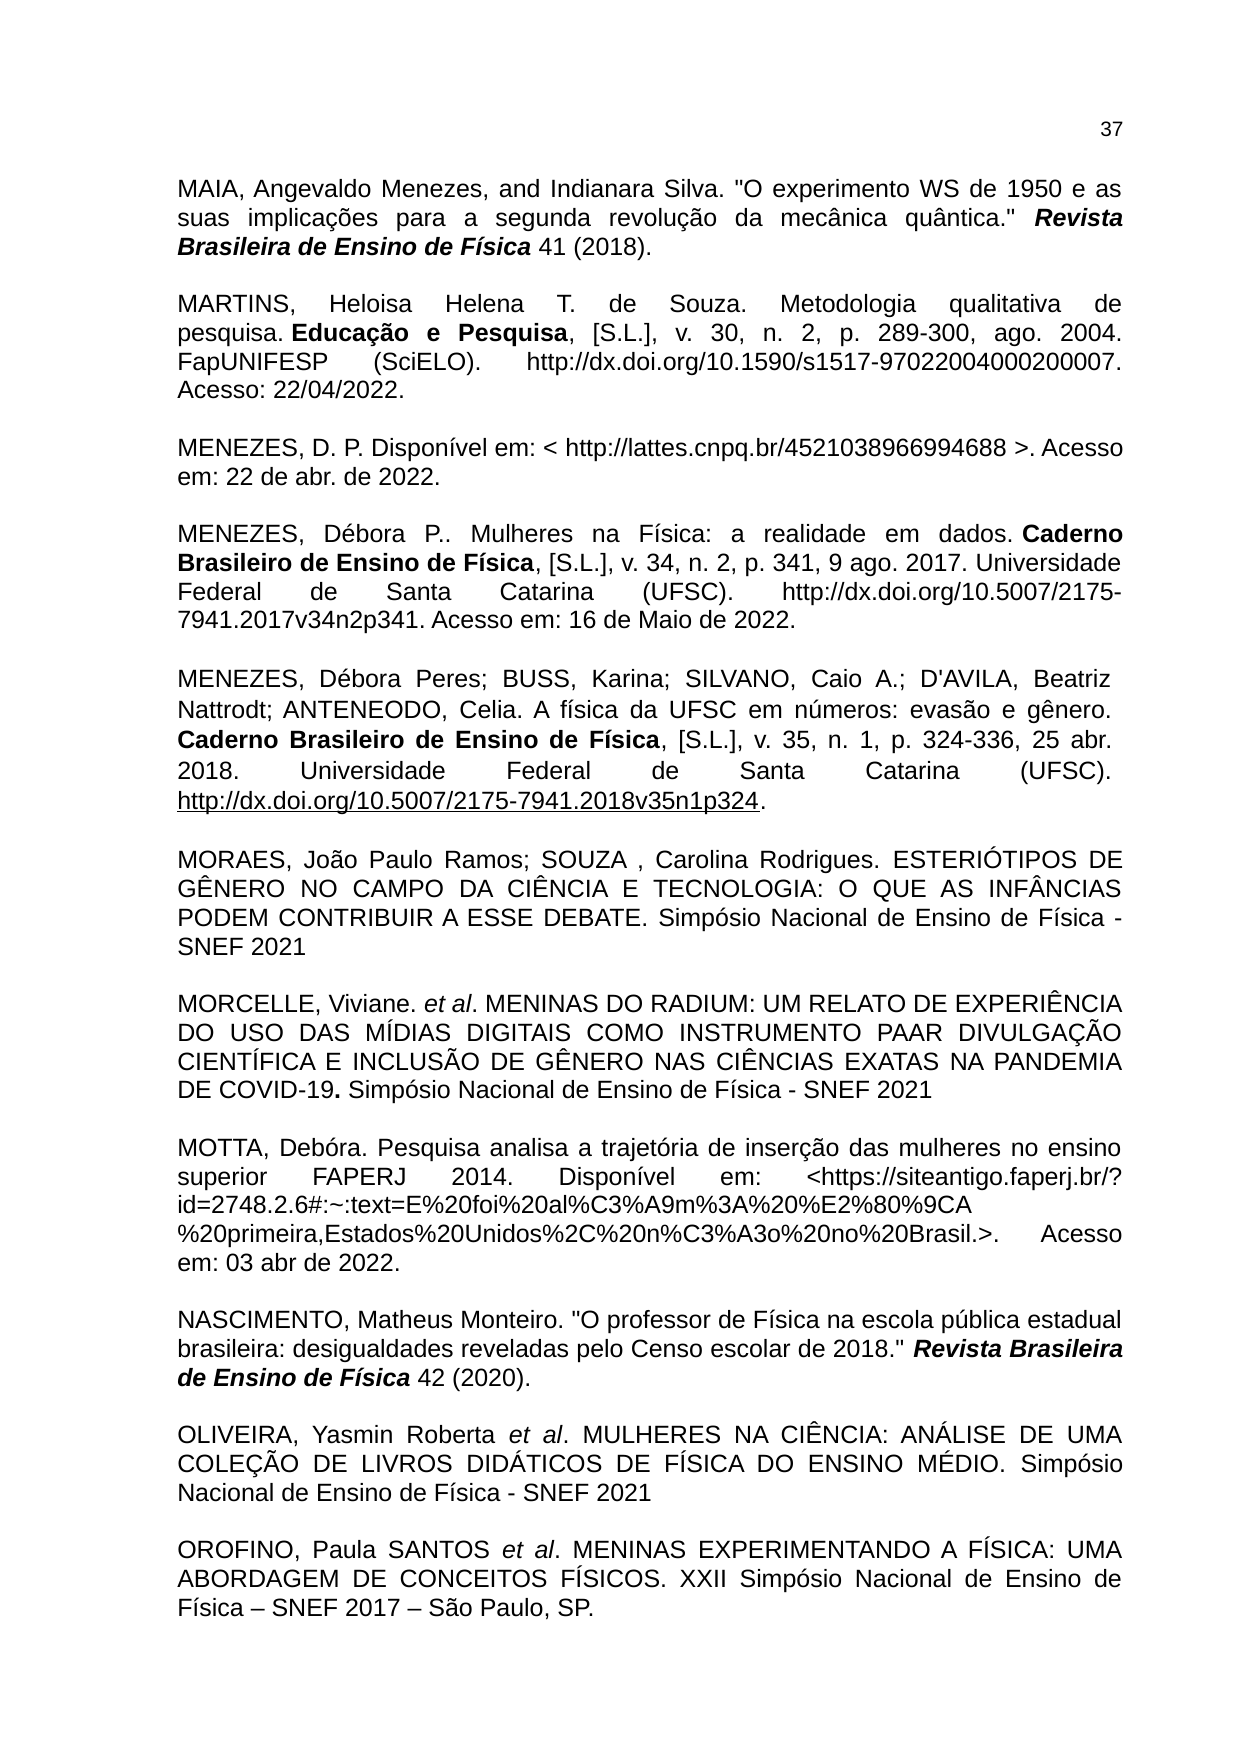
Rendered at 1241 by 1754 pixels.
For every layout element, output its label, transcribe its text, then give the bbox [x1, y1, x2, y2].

text OLIVEIRA, Yasmin Roberta et al. MULHERES NA CIÊNCIA: ANÁLISE DE UMA COLEÇÃO DE LIVROS DIDÁTICOS DE FÍSICA DO ENSINO MÉDIO. Simpósio Nacional de Ensino de Física - SNEF 2021 [177, 1420, 1123, 1507]
text MARTINS, Heloisa Helena T. de Souza. Metodologia qualitativa de pesquisa. Educação e Pesquisa, [S.L.], v. 30, n. 2, p. 289-300, ago. 2004. FapUNIFESP (SciELO). http://dx.doi.org/10.1590/s1517-97022004000200007. Acesso: 22/04/2022. [177, 289, 1123, 404]
text MAIA, Angevaldo Menezes, and Indianara Silva. "O experimento WS de 1950 e as suas implicações para a segunda revolução da mecânica quântica." Revista Brasileira de Ensino de Física 41 (2018). [177, 174, 1123, 260]
text OROFINO, Paula SANTOS et al. MENINAS EXPERIMENTANDO A FÍSICA: UMA ABORDAGEM DE CONCEITOS FÍSICOS. XXII Simpósio Nacional de Ensino de Física – SNEF 2017 – São Paulo, SP. [177, 1535, 1123, 1622]
text MENEZES, Débora P.. Mulheres na Física: a realidade em dados. Caderno Brasileiro de Ensino de Física, [S.L.], v. 34, n. 2, p. 341, 9 ago. 2017. Universidade Federal de Santa Catarina (UFSC). http://dx.doi.org/10.5007/2175-7941.2017v34n2p341. Acesso em: 16 de Maio de 2022. [177, 519, 1123, 634]
text MENEZES, D. P. Disponível em: < http://lattes.cnpq.br/4521038966994688 >. Acesso em: 22 de abr. de 2022. [177, 433, 1123, 490]
text MORCELLE, Viviane. et al. MENINAS DO RADIUM: UM RELATO DE EXPERIÊNCIA DO USO DAS MÍDIAS DIGITAIS COMO INSTRUMENTO PAAR DIVULGAÇÃO CIENTÍFICA E INCLUSÃO DE GÊNERO NAS CIÊNCIAS EXATAS NA PANDEMIA DE COVID-19. Simpósio Nacional de Ensino de Física - SNEF 2021 [177, 989, 1123, 1104]
text MOTTA, Debóra. Pesquisa analisa a trajetória de inserção das mulheres no ensino superior FAPERJ 2014. Disponível em: <https://siteantigo.faperj.br/?id=2748.2.6#:~:text=E%20foi%20al%C3%A9m%3A%20%E2%80%9CA%20primeira,Estados%20Unidos%2C%20n%C3%A3o%20no%20Brasil.>. Acesso em: 03 abr de 2022. [177, 1133, 1123, 1277]
text NASCIMENTO, Matheus Monteiro. "O professor de Física na escola pública estadual brasileira: desigualdades reveladas pelo Censo escolar de 2018." Revista Brasileira de Ensino de Física 42 (2020). [177, 1305, 1123, 1392]
text MENEZES, Débora Peres; BUSS, Karina; SILVANO, Caio A.; D'AVILA, Beatriz Nattrodt; ANTENEODO, Celia. A física da UFSC em números: evasão e gênero. Caderno Brasileiro de Ensino de Física, [S.L.], v. 35, n. 1, p. 324-336, 25 abr. 2018. Universidade Federal de Santa Catarina (UFSC). http://dx.doi.org/10.5007/2175-7941.2018v35n1p324. [177, 664, 1113, 815]
text MORAES, João Paulo Ramos; SOUZA , Carolina Rodrigues. ESTERIÓTIPOS DE GÊNERO NO CAMPO DA CIÊNCIA E TECNOLOGIA: O QUE AS INFÂNCIAS PODEM CONTRIBUIR A ESSE DEBATE. Simpósio Nacional de Ensino de Física - SNEF 2021 [177, 845, 1123, 960]
